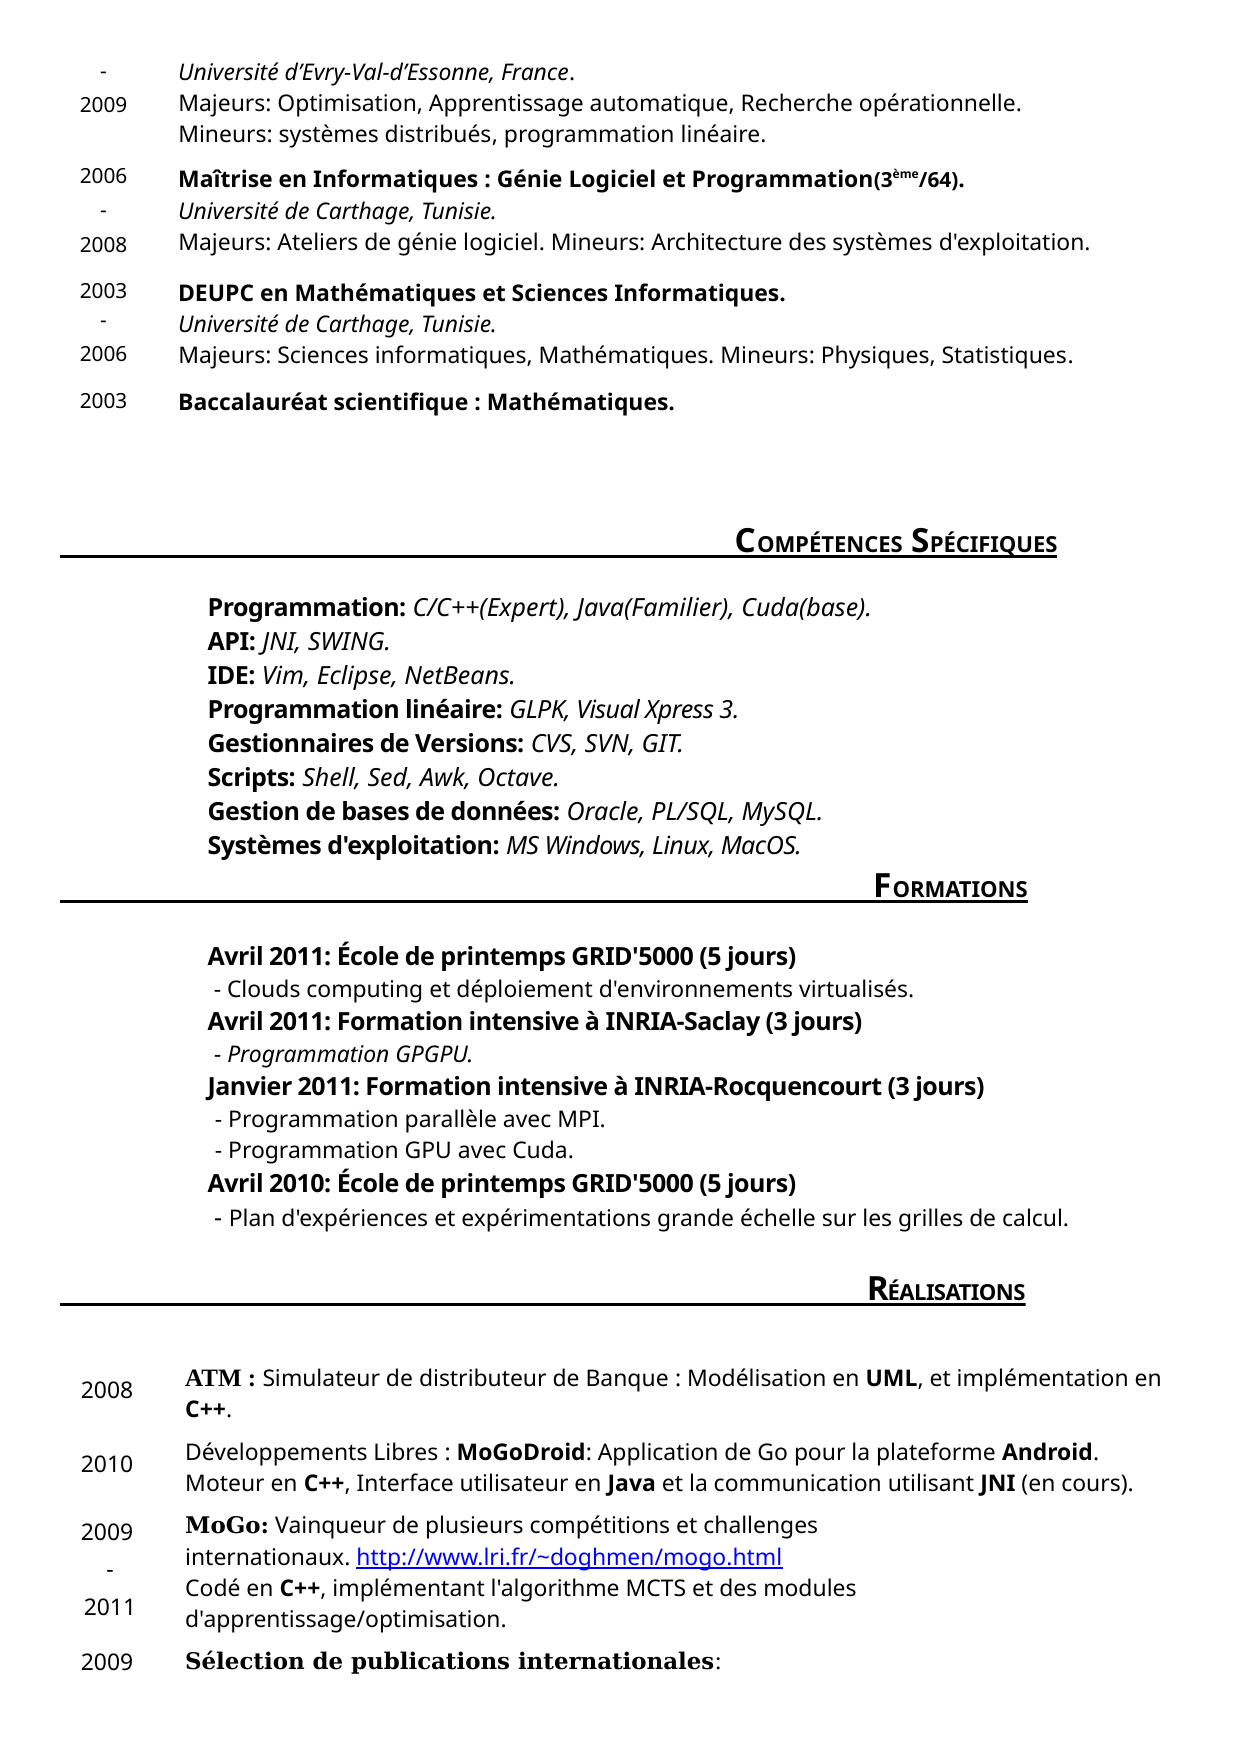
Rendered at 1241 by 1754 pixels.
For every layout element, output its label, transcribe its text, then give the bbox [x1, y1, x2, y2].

table_cell MoGo: Vainqueur de plusieurs compétitions et challenges internationaux. http://www.lri.fr/~doghmen/mogo.html Codé en C++, implémentant l'algorithme MCTS et des modules d'apprentissage/optimisation. [179, 1504, 1175, 1640]
text - Programmation parallèle avec MPI. [60, 1103, 1175, 1134]
text Compétences Spécifiques [60, 517, 1150, 562]
table_cell DEUPC en Mathématiques et Sciences Informatiques. Université de Carthage, Tunisie. Majeurs: Sciences informatiques, Mathématiques. Mineurs: Physiques, Statistiques. [173, 271, 1175, 380]
table_cell 2010 [60, 1430, 179, 1504]
table_cell 2003 - 2006 [60, 271, 172, 380]
text API: JNI, SWING. [60, 623, 1175, 657]
table_header ATM : Simulateur de distributeur de Banque : Modélisation en UML, et implémentation en C++. [179, 1356, 1175, 1430]
table_header 2008 [60, 1356, 179, 1430]
text Formations [60, 862, 1150, 907]
table_cell Sélection de publications internationales: [179, 1640, 1175, 1689]
table_cell Baccalauréat scientifique : Mathématiques. [173, 380, 1175, 426]
text Avril 2011: Formation intensive à INRIA-Saclay (3 jours) [60, 1004, 1175, 1038]
table_header Université d’Evry-Val-d’Essonne, France. Majeurs: Optimisation, Apprentissage automatique, Recherche opérationnelle. Mineurs: systèmes distribués, programmation linéaire. [173, 50, 1175, 155]
text Avril 2011: École de printemps GRID'5000 (5 jours) [60, 938, 1175, 972]
text IDE: Vim, Eclipse, NetBeans. [60, 657, 1175, 691]
table_cell Maîtrise en Informatiques : Génie Logiciel et Programmation(3ème/64). Université de Carthage, Tunisie. Majeurs: Ateliers de génie logiciel. Mineurs: Architecture des systèmes d'exploitation. [173, 155, 1175, 271]
table_cell 2009 - 2011 [60, 1504, 179, 1640]
text Programmation linéaire: GLPK, Visual Xpress 3. [60, 691, 1175, 726]
table_cell 2003 [60, 380, 172, 426]
text Systèmes d'exploitation: MS Windows, Linux, MacOS. [60, 828, 1175, 862]
table_cell 2006 - 2008 [60, 155, 172, 271]
text - Clouds computing et déploiement d'environnements virtualisés. [60, 972, 1175, 1004]
text Réalisations [60, 1265, 1150, 1310]
text Programmation: C/C++(Expert), Java(Familier), Cuda(base). [60, 589, 1175, 623]
table_cell Développements Libres : MoGoDroid: Application de Go pour la plateforme Android. Moteur en C++, Interface utilisateur en Java et la communication utilisant JNI (en cours). [179, 1430, 1175, 1504]
text Janvier 2011: Formation intensive à INRIA-Rocquencourt (3 jours) [60, 1069, 1175, 1103]
table_header - 2009 [60, 50, 172, 155]
table_cell 2009 [60, 1640, 179, 1689]
text Avril 2010: École de printemps GRID'5000 (5 jours) - Plan d'expériences et expérimentations grande échelle sur les grilles de calcul. [60, 1166, 1175, 1234]
text - Programmation GPU avec Cuda. [60, 1134, 1175, 1166]
text Gestionnaires de Versions: CVS, SVN, GIT. [60, 726, 1175, 759]
text - Programmation GPGPU. [60, 1038, 1175, 1069]
text Scripts: Shell, Sed, Awk, Octave. Gestion de bases de données: Oracle, PL/SQL, MySQL. [60, 759, 1175, 828]
